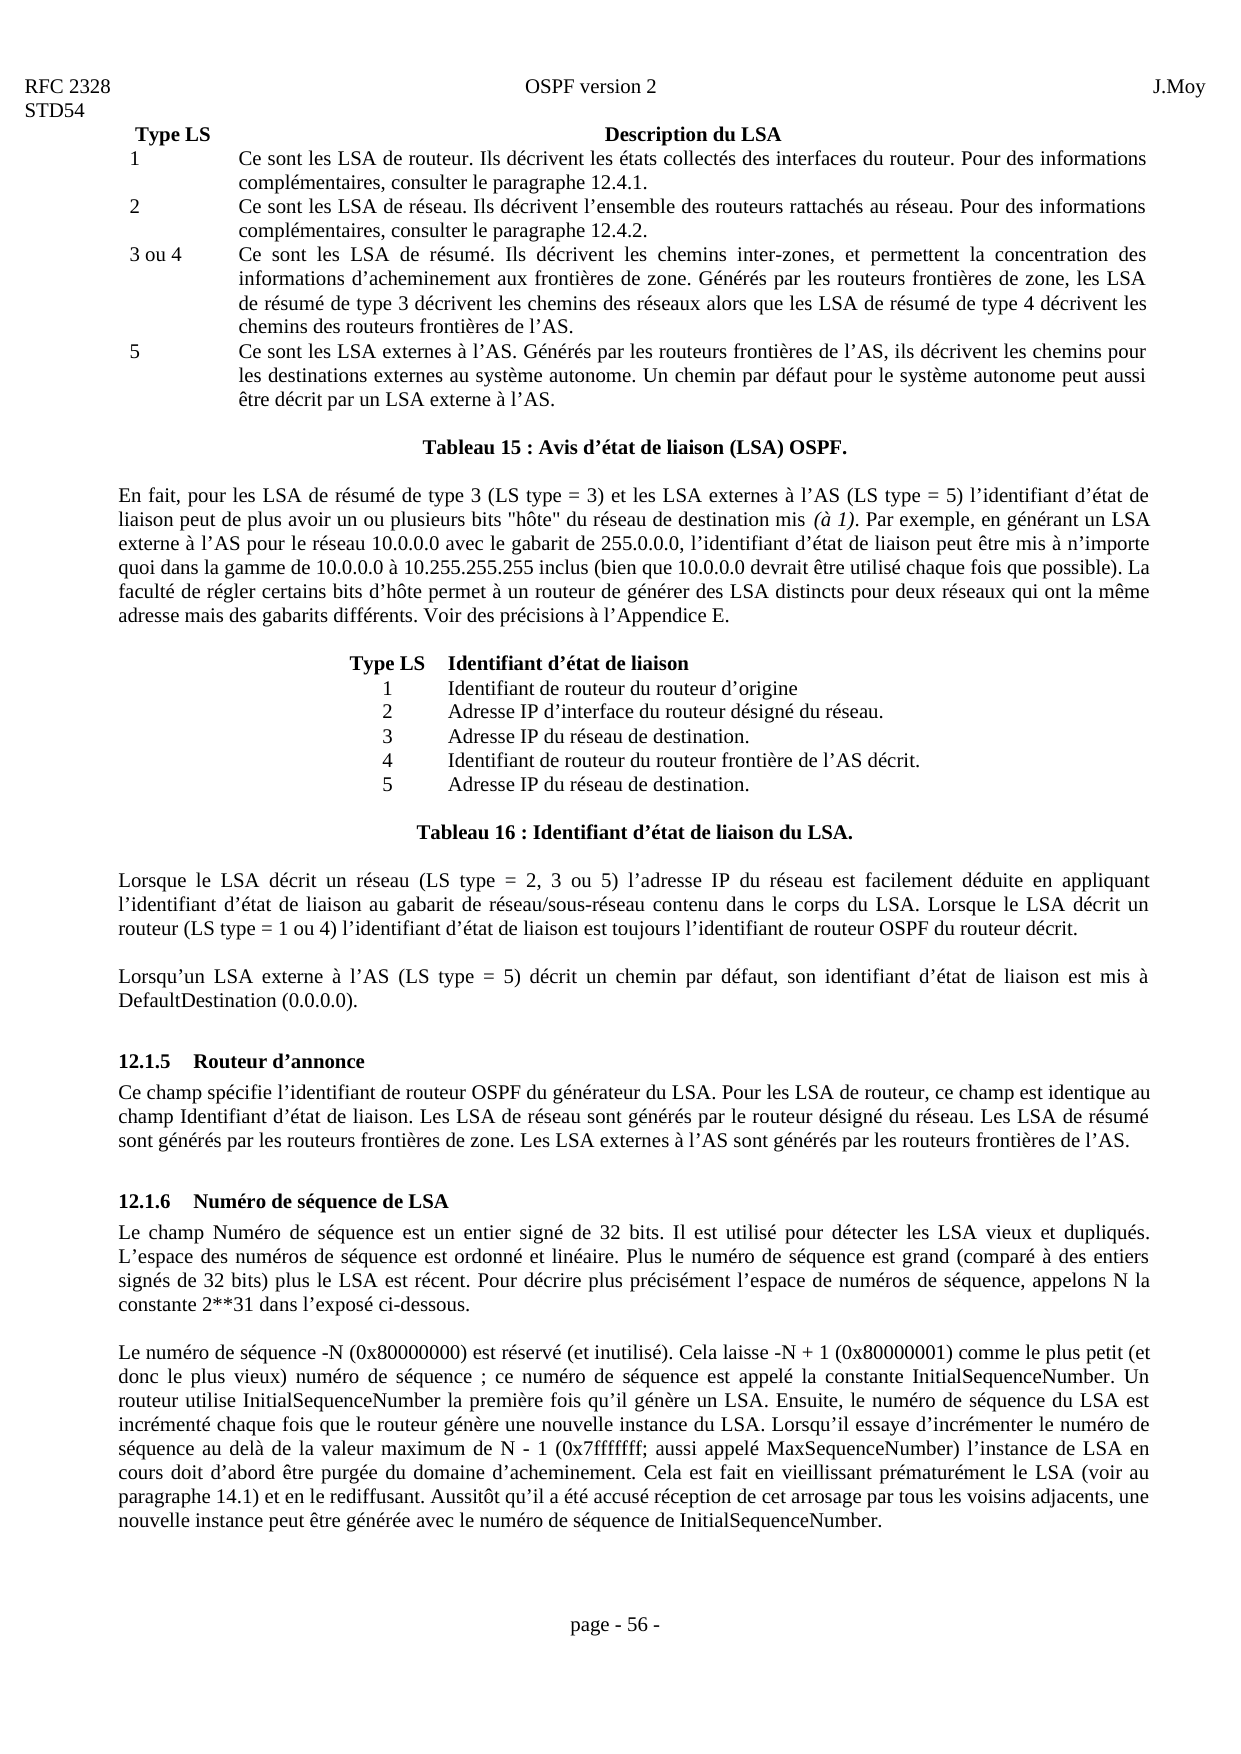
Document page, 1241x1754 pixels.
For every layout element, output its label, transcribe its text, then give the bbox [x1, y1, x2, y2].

subtitle 12.1.6 Numéro de séquence de LSA [118, 1189, 1152, 1213]
table_header Type LS [338, 651, 436, 675]
text En fait, pour les LSA de résumé de type 3 (LS type = 3) et les LSA externes à l’AS (LS type = 5) l’identifiant d’état de liaison peut de plus avoir un ou plusieurs bits "hôte" du réseau de destination mis (à 1). Par exemple, en générant un LSA externe à l’AS pour le réseau 10.0.0.0 avec le gabarit de 255.0.0.0, l’identifiant d’état de liaison peut être mis à n’importe quoi dans la gamme de 10.0.0.0 à 10.255.255.255 inclus (bien que 10.0.0.0 devrait être utilisé chaque fois que possible). La faculté de régler certains bits d’hôte permet à un routeur de générer des LSA distincts pour deux réseaux qui ont la même adresse mais des gabarits différents. Voir des précisions à l’Appendice E. [118, 483, 1152, 627]
table_cell 1 [338, 675, 436, 699]
table_cell 5 [118, 339, 227, 411]
table_cell 1 [118, 146, 227, 194]
table_cell 3 ou 4 [118, 242, 227, 338]
text Le numéro de séquence -N (0x80000000) est réservé (et inutilisé). Cela laisse -N + 1 (0x80000001) comme le plus petit (et donc le plus vieux) numéro de séquence ; ce numéro de séquence est appelé la constante InitialSequenceNumber. Un routeur utilise InitialSequenceNumber la première fois qu’il génère un LSA. Ensuite, le numéro de séquence du LSA est incrémenté chaque fois que le routeur génère une nouvelle instance du LSA. Lorsqu’il essaye d’incrémenter le numéro de séquence au delà de la valeur maximum de N - 1 (0x7fffffff; aussi appelé MaxSequenceNumber) l’instance de LSA en cours doit d’abord être purgée du domaine d’acheminement. Cela est fait en vieillissant prématurément le LSA (voir au paragraphe 14.1) et en le rediffusant. Aussitôt qu’il a été accusé réception de cet arrosage par tous les voisins adjacents, une nouvelle instance peut être générée avec le numéro de séquence de InitialSequenceNumber. [118, 1340, 1152, 1532]
table_cell Adresse IP du réseau de destination. [436, 724, 932, 748]
table_cell 3 [338, 724, 436, 748]
table_header Description du LSA [227, 122, 1159, 146]
table_cell Adresse IP d’interface du routeur désigné du réseau. [436, 700, 932, 723]
table_cell Adresse IP du réseau de destination. [436, 772, 932, 796]
table_cell Ce sont les LSA de réseau. Ils décrivent l’ensemble des routeurs rattachés au réseau. Pour des informations complémentaires, consulter le paragraphe 12.4.2. [227, 194, 1159, 242]
table_cell Ce sont les LSA de routeur. Ils décrivent les états collectés des interfaces du routeur. Pour des informations complémentaires, consulter le paragraphe 12.4.1. [227, 146, 1159, 194]
text Tableau 15 : Avis d’état de liaison (LSA) OSPF. [118, 435, 1152, 459]
text Ce champ spécifie l’identifiant de routeur OSPF du générateur du LSA. Pour les LSA de routeur, ce champ est identique au champ Identifiant d’état de liaison. Les LSA de réseau sont générés par le routeur désigné du réseau. Les LSA de résumé sont générés par les routeurs frontières de zone. Les LSA externes à l’AS sont générés par les routeurs frontières de l’AS. [118, 1080, 1152, 1152]
table_header Type LS [118, 122, 227, 146]
table_cell 2 [338, 700, 436, 723]
table_cell Ce sont les LSA externes à l’AS. Générés par les routeurs frontières de l’AS, ils décrivent les chemins pour les destinations externes au système autonome. Un chemin par défaut pour le système autonome peut aussi être décrit par un LSA externe à l’AS. [227, 339, 1159, 411]
table_cell Identifiant de routeur du routeur d’origine [436, 675, 932, 699]
subtitle 12.1.5 Routeur d’annonce [118, 1049, 1152, 1073]
text Lorsqu’un LSA externe à l’AS (LS type = 5) décrit un chemin par défaut, son identifiant d’état de liaison est mis à DefaultDestination (0.0.0.0). [118, 964, 1152, 1012]
table_cell 5 [338, 772, 436, 796]
text Tableau 16 : Identifiant d’état de liaison du LSA. [118, 820, 1152, 844]
text Le champ Numéro de séquence est un entier signé de 32 bits. Il est utilisé pour détecter les LSA vieux et dupliqués. L’espace des numéros de séquence est ordonné et linéaire. Plus le numéro de séquence est grand (comparé à des entiers signés de 32 bits) plus le LSA est récent. Pour décrire plus précisément l’espace de numéros de séquence, appelons N la constante 2**31 dans l’exposé ci-dessous. [118, 1220, 1152, 1316]
table_header Identifiant d’état de liaison [436, 651, 932, 675]
table_cell Identifiant de routeur du routeur frontière de l’AS décrit. [436, 748, 932, 772]
text Lorsque le LSA décrit un réseau (LS type = 2, 3 ou 5) l’adresse IP du réseau est facilement déduite en appliquant l’identifiant d’état de liaison au gabarit de réseau/sous-réseau contenu dans le corps du LSA. Lorsque le LSA décrit un routeur (LS type = 1 ou 4) l’identifiant d’état de liaison est toujours l’identifiant de routeur OSPF du routeur décrit. [118, 868, 1152, 940]
table_cell 4 [338, 748, 436, 772]
table_cell Ce sont les LSA de résumé. Ils décrivent les chemins inter-zones, et permettent la concentration des informations d’acheminement aux frontières de zone. Générés par les routeurs frontières de zone, les LSA de résumé de type 3 décrivent les chemins des réseaux alors que les LSA de résumé de type 4 décrivent les chemins des routeurs frontières de l’AS. [227, 242, 1159, 338]
table_cell 2 [118, 194, 227, 242]
